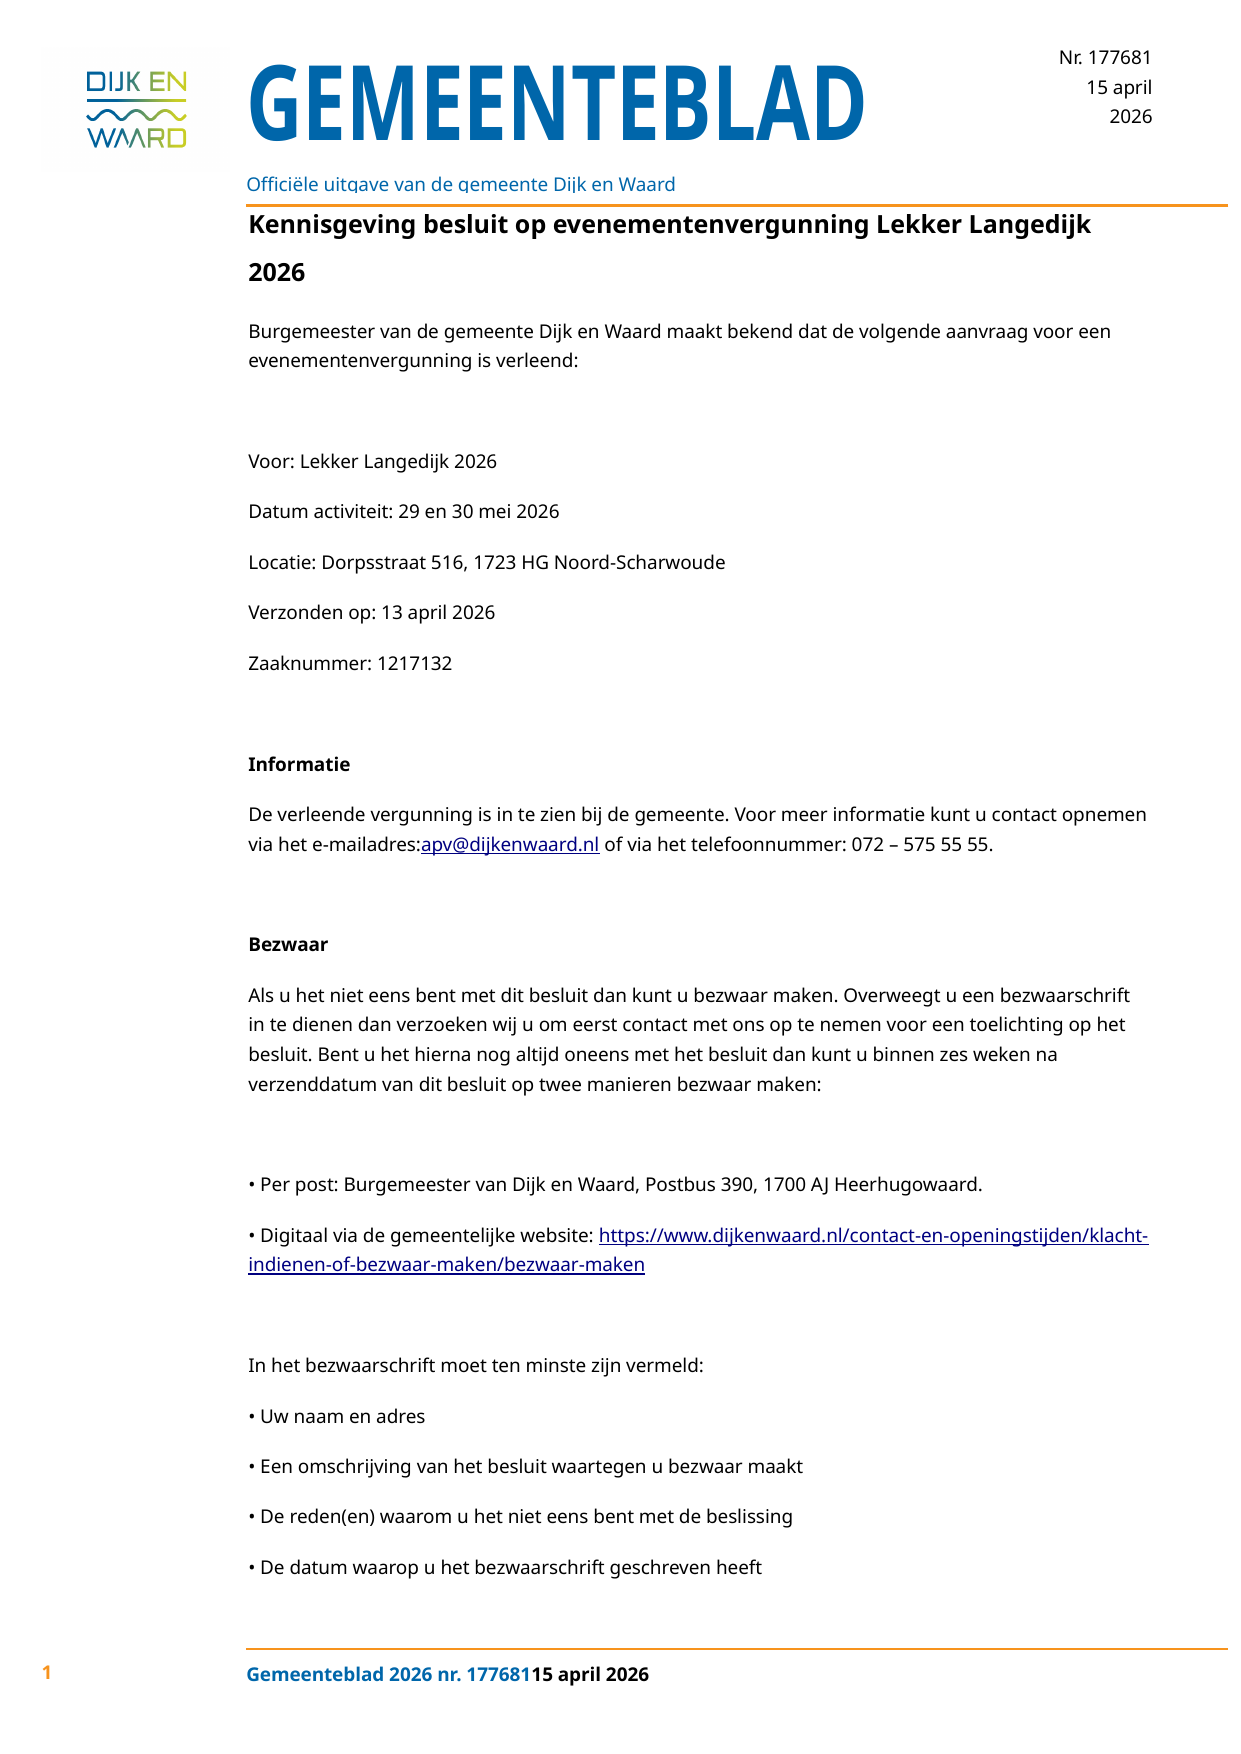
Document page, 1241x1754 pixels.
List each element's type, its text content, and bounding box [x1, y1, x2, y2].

text • Digitaal via de gemeentelijke website: https://www.dijkenwaard.nl/contact-en-openingstijden/klacht-indienen-of-bezwaar-maken/bezwaar-maken [248, 1222, 1152, 1277]
text • Per post: Burgemeester van Dijk en Waard, Postbus 390, 1700 AJ Heerhugowaard. [248, 1172, 1152, 1197]
text • De datum waarop u het bezwaarschrift geschreven heeft [248, 1554, 1152, 1580]
text • De reden(en) waarom u het niet eens bent met de beslissing [248, 1504, 1152, 1529]
text • Uw naam en adres [248, 1403, 1152, 1429]
text Zaaknummer: 1217132 [248, 650, 1152, 676]
text Als u het niet eens bent met dit besluit dan kunt u bezwaar maken. Overweegt u een bezwaarschrift in te dienen dan verzoeken wij u om eerst contact met ons op te nemen voor een toelichting op het besluit. Bent u het hierna nog altijd oneens met het besluit dan kunt u binnen zes weken na verzenddatum van dit besluit op twee manieren bezwaar maken: [248, 982, 1152, 1097]
text Datum activiteit: 29 en 30 mei 2026 [248, 499, 1152, 524]
text Kennisgeving besluit op evenementenvergunning Lekker Langedijk 2026 [248, 207, 1152, 288]
picture [41, 47, 231, 172]
text In het bezwaarschrift moet ten minste zijn vermeld: [248, 1352, 1152, 1378]
text Bezwaar [248, 932, 1152, 957]
text Locatie: Dorpsstraat 516, 1723 HG Noord-Scharwoude [248, 549, 1152, 575]
text Voor: Lekker Langedijk 2026 [248, 448, 1152, 474]
text De verleende vergunning is in te zien bij de gemeente. Voor meer informatie kunt u contact opnemen via het e-mailadres:apv@dijkenwaard.nl of via het telefoonnummer: 072 – 575 55 55. [248, 801, 1152, 857]
text Informatie [248, 751, 1152, 777]
text Burgemeester van de gemeente Dijk en Waard maakt bekend dat de volgende aanvraag voor een evenementenvergunning is verleend: [248, 318, 1152, 373]
text • Een omschrijving van het besluit waartegen u bezwaar maakt [248, 1453, 1152, 1479]
text Verzonden op: 13 april 2026 [248, 599, 1152, 625]
